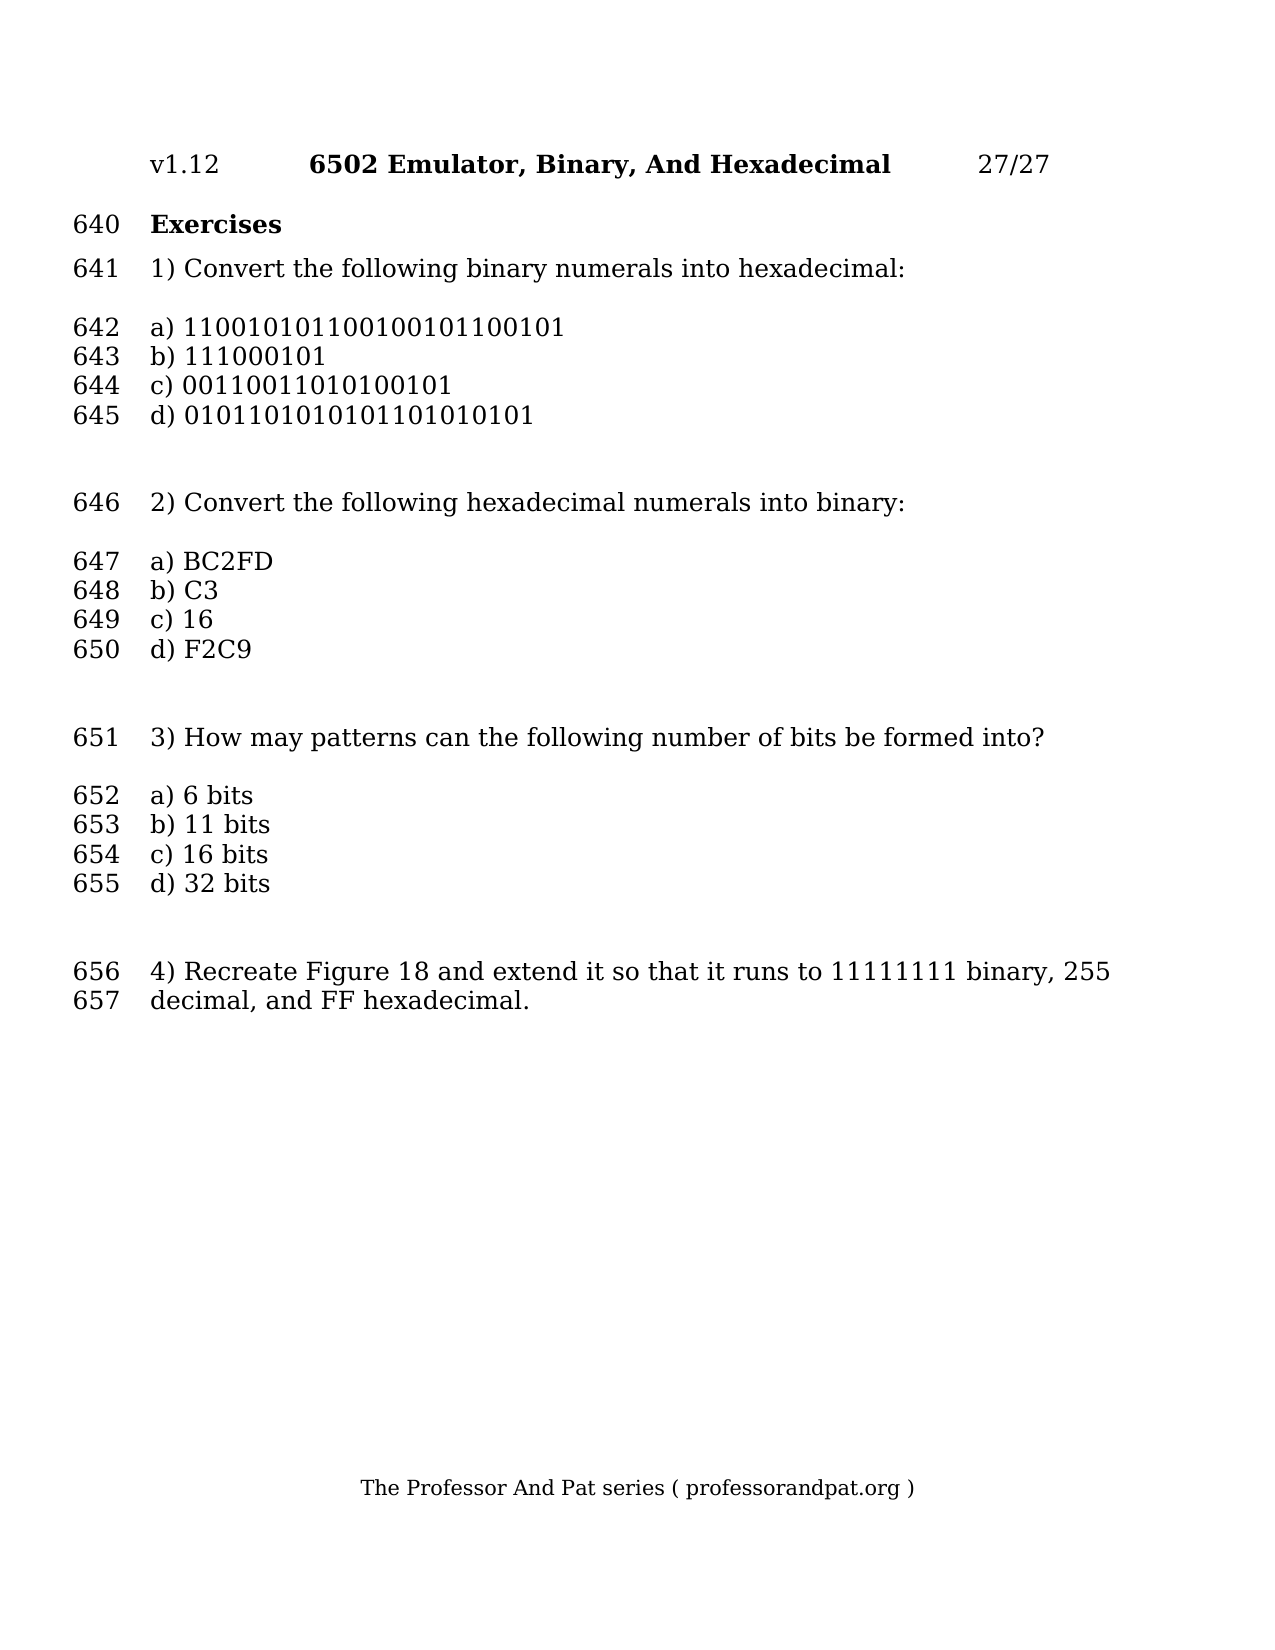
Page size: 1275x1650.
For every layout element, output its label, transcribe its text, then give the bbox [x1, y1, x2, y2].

subtitle Exercises [150, 210, 1125, 239]
text 1) Convert the following binary numerals into hexadecimal: a) 110010101100100101100101 b) 111000101 c) 00110011010100101 d) 0101101010101101010101 2) Convert the following hexadecimal numerals into binary: a) BC2FD b) C3 c) 16 d) F2C9 3) How may patterns can the following number of bits be formed into? a) 6 bits b) 11 bits c) 16 bits d) 32 bits 4) Recreate Figure 18 and extend it so that it runs to 11111111 binary, 255 decimal, and FF hexadecimal. [150, 254, 1125, 1016]
